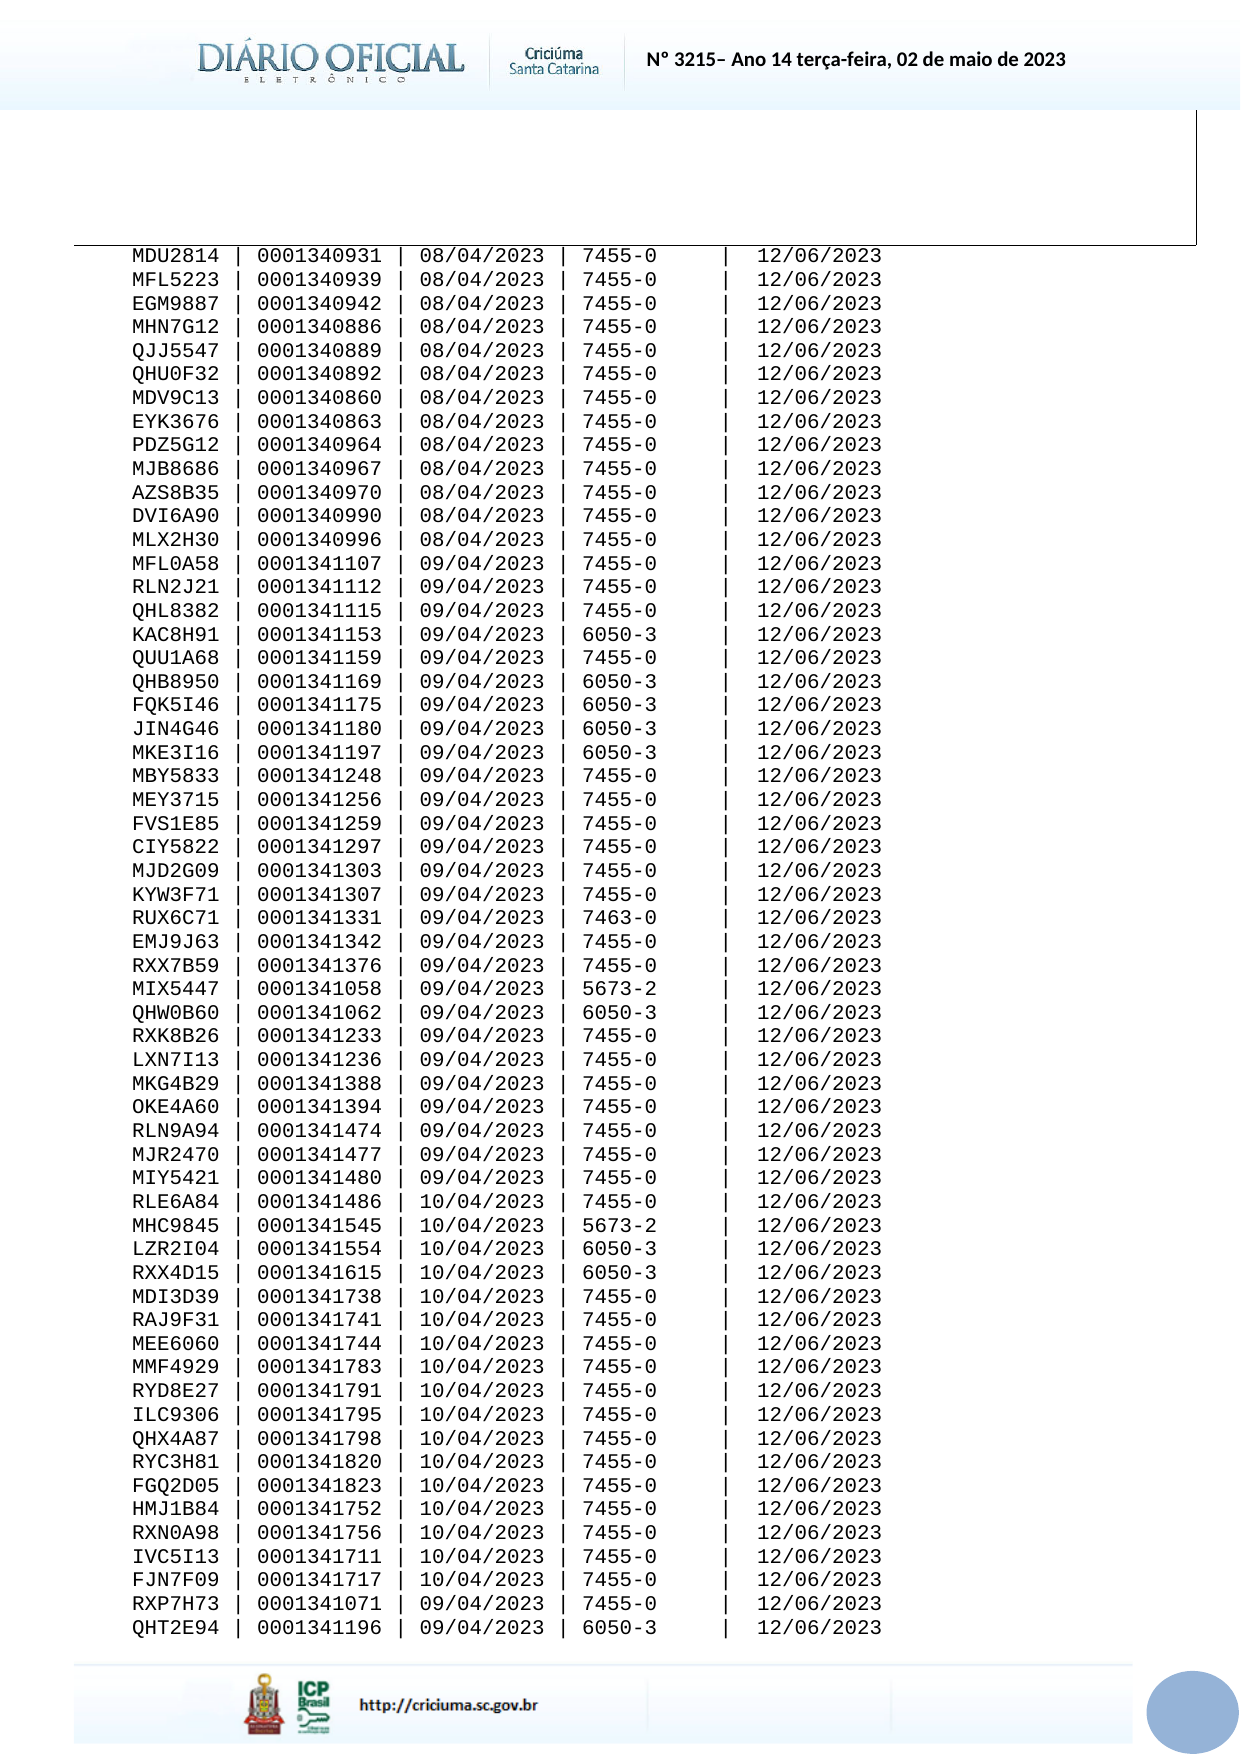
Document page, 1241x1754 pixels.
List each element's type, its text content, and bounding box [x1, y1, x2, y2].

text HMJ1B84 | 0001341752 | 10/04/2023 | 7455-0 | 12/06/2023 [44, 1498, 1196, 1522]
text FQK5I46 | 0001341175 | 09/04/2023 | 6050-3 | 12/06/2023 [44, 694, 1196, 718]
text DVI6A90 | 0001340990 | 08/04/2023 | 7455-0 | 12/06/2023 [44, 505, 1196, 529]
text EGM9887 | 0001340942 | 08/04/2023 | 7455-0 | 12/06/2023 [44, 292, 1196, 316]
text QHW0B60 | 0001341062 | 09/04/2023 | 6050-3 | 12/06/2023 [44, 1002, 1196, 1026]
text KAC8H91 | 0001341153 | 09/04/2023 | 6050-3 | 12/06/2023 [44, 623, 1196, 647]
text MJD2G09 | 0001341303 | 09/04/2023 | 7455-0 | 12/06/2023 [44, 860, 1196, 884]
text MEE6060 | 0001341744 | 10/04/2023 | 7455-0 | 12/06/2023 [44, 1333, 1196, 1357]
text MFL5223 | 0001340939 | 08/04/2023 | 7455-0 | 12/06/2023 [44, 269, 1196, 292]
text MHN7G12 | 0001340886 | 08/04/2023 | 7455-0 | 12/06/2023 [44, 316, 1196, 340]
text QHL8382 | 0001341115 | 09/04/2023 | 7455-0 | 12/06/2023 [44, 600, 1196, 623]
text FVS1E85 | 0001341259 | 09/04/2023 | 7455-0 | 12/06/2023 [44, 813, 1196, 836]
text EMJ9J63 | 0001341342 | 09/04/2023 | 7455-0 | 12/06/2023 [44, 931, 1196, 954]
text CIY5822 | 0001341297 | 09/04/2023 | 7455-0 | 12/06/2023 [44, 836, 1196, 860]
text RLN9A94 | 0001341474 | 09/04/2023 | 7455-0 | 12/06/2023 [44, 1120, 1196, 1144]
text QHB8950 | 0001341169 | 09/04/2023 | 6050-3 | 12/06/2023 [44, 671, 1196, 694]
text AZS8B35 | 0001340970 | 08/04/2023 | 7455-0 | 12/06/2023 [44, 482, 1196, 505]
text KYW3F71 | 0001341307 | 09/04/2023 | 7455-0 | 12/06/2023 [44, 884, 1196, 907]
text OKE4A60 | 0001341394 | 09/04/2023 | 7455-0 | 12/06/2023 [44, 1096, 1196, 1120]
text MFL0A58 | 0001341107 | 09/04/2023 | 7455-0 | 12/06/2023 [44, 553, 1196, 576]
text FGQ2D05 | 0001341823 | 10/04/2023 | 7455-0 | 12/06/2023 [44, 1475, 1196, 1498]
text JIN4G46 | 0001341180 | 09/04/2023 | 6050-3 | 12/06/2023 [44, 718, 1196, 742]
text PDZ5G12 | 0001340964 | 08/04/2023 | 7455-0 | 12/06/2023 [44, 434, 1196, 458]
text RUX6C71 | 0001341331 | 09/04/2023 | 7463-0 | 12/06/2023 [44, 907, 1196, 931]
text RXX7B59 | 0001341376 | 09/04/2023 | 7455-0 | 12/06/2023 [44, 954, 1196, 978]
text RAJ9F31 | 0001341741 | 10/04/2023 | 7455-0 | 12/06/2023 [44, 1309, 1196, 1333]
text FJN7F09 | 0001341717 | 10/04/2023 | 7455-0 | 12/06/2023 [44, 1569, 1196, 1593]
text ILC9306 | 0001341795 | 10/04/2023 | 7455-0 | 12/06/2023 [44, 1404, 1196, 1427]
text RYD8E27 | 0001341791 | 10/04/2023 | 7455-0 | 12/06/2023 [44, 1380, 1196, 1404]
text LZR2I04 | 0001341554 | 10/04/2023 | 6050-3 | 12/06/2023 [44, 1238, 1196, 1262]
text QHX4A87 | 0001341798 | 10/04/2023 | 7455-0 | 12/06/2023 [44, 1427, 1196, 1451]
text RLN2J21 | 0001341112 | 09/04/2023 | 7455-0 | 12/06/2023 [44, 576, 1196, 600]
text MIX5447 | 0001341058 | 09/04/2023 | 5673-2 | 12/06/2023 [44, 978, 1196, 1002]
text MMF4929 | 0001341783 | 10/04/2023 | 7455-0 | 12/06/2023 [44, 1357, 1196, 1380]
text LXN7I13 | 0001341236 | 09/04/2023 | 7455-0 | 12/06/2023 [44, 1049, 1196, 1073]
text MEY3715 | 0001341256 | 09/04/2023 | 7455-0 | 12/06/2023 [44, 789, 1196, 813]
text IVC5I13 | 0001341711 | 10/04/2023 | 7455-0 | 12/06/2023 [44, 1546, 1196, 1569]
text MJB8686 | 0001340967 | 08/04/2023 | 7455-0 | 12/06/2023 [44, 458, 1196, 482]
text MKE3I16 | 0001341197 | 09/04/2023 | 6050-3 | 12/06/2023 [44, 742, 1196, 765]
text RLE6A84 | 0001341486 | 10/04/2023 | 7455-0 | 12/06/2023 [44, 1191, 1196, 1215]
text QUU1A68 | 0001341159 | 09/04/2023 | 7455-0 | 12/06/2023 [44, 647, 1196, 671]
text QHT2E94 | 0001341196 | 09/04/2023 | 6050-3 | 12/06/2023 [44, 1617, 1196, 1640]
text MJR2470 | 0001341477 | 09/04/2023 | 7455-0 | 12/06/2023 [44, 1144, 1196, 1167]
text EYK3676 | 0001340863 | 08/04/2023 | 7455-0 | 12/06/2023 [44, 411, 1196, 434]
text MKG4B29 | 0001341388 | 09/04/2023 | 7455-0 | 12/06/2023 [44, 1073, 1196, 1096]
text QHU0F32 | 0001340892 | 08/04/2023 | 7455-0 | 12/06/2023 [44, 363, 1196, 387]
text MLX2H30 | 0001340996 | 08/04/2023 | 7455-0 | 12/06/2023 [44, 529, 1196, 553]
text MIY5421 | 0001341480 | 09/04/2023 | 7455-0 | 12/06/2023 [44, 1167, 1196, 1191]
text MDI3D39 | 0001341738 | 10/04/2023 | 7455-0 | 12/06/2023 [44, 1286, 1196, 1309]
text RYC3H81 | 0001341820 | 10/04/2023 | 7455-0 | 12/06/2023 [44, 1451, 1196, 1475]
text RXN0A98 | 0001341756 | 10/04/2023 | 7455-0 | 12/06/2023 [44, 1522, 1196, 1546]
text RXP7H73 | 0001341071 | 09/04/2023 | 7455-0 | 12/06/2023 [44, 1593, 1196, 1617]
text MDV9C13 | 0001340860 | 08/04/2023 | 7455-0 | 12/06/2023 [44, 387, 1196, 411]
text RXK8B26 | 0001341233 | 09/04/2023 | 7455-0 | 12/06/2023 [44, 1026, 1196, 1049]
text MHC9845 | 0001341545 | 10/04/2023 | 5673-2 | 12/06/2023 [44, 1215, 1196, 1238]
text RXX4D15 | 0001341615 | 10/04/2023 | 6050-3 | 12/06/2023 [44, 1262, 1196, 1286]
text MBY5833 | 0001341248 | 09/04/2023 | 7455-0 | 12/06/2023 [44, 765, 1196, 789]
text MDU2814 | 0001340931 | 08/04/2023 | 7455-0 | 12/06/2023 [44, 245, 1196, 269]
text QJJ5547 | 0001340889 | 08/04/2023 | 7455-0 | 12/06/2023 [44, 340, 1196, 363]
